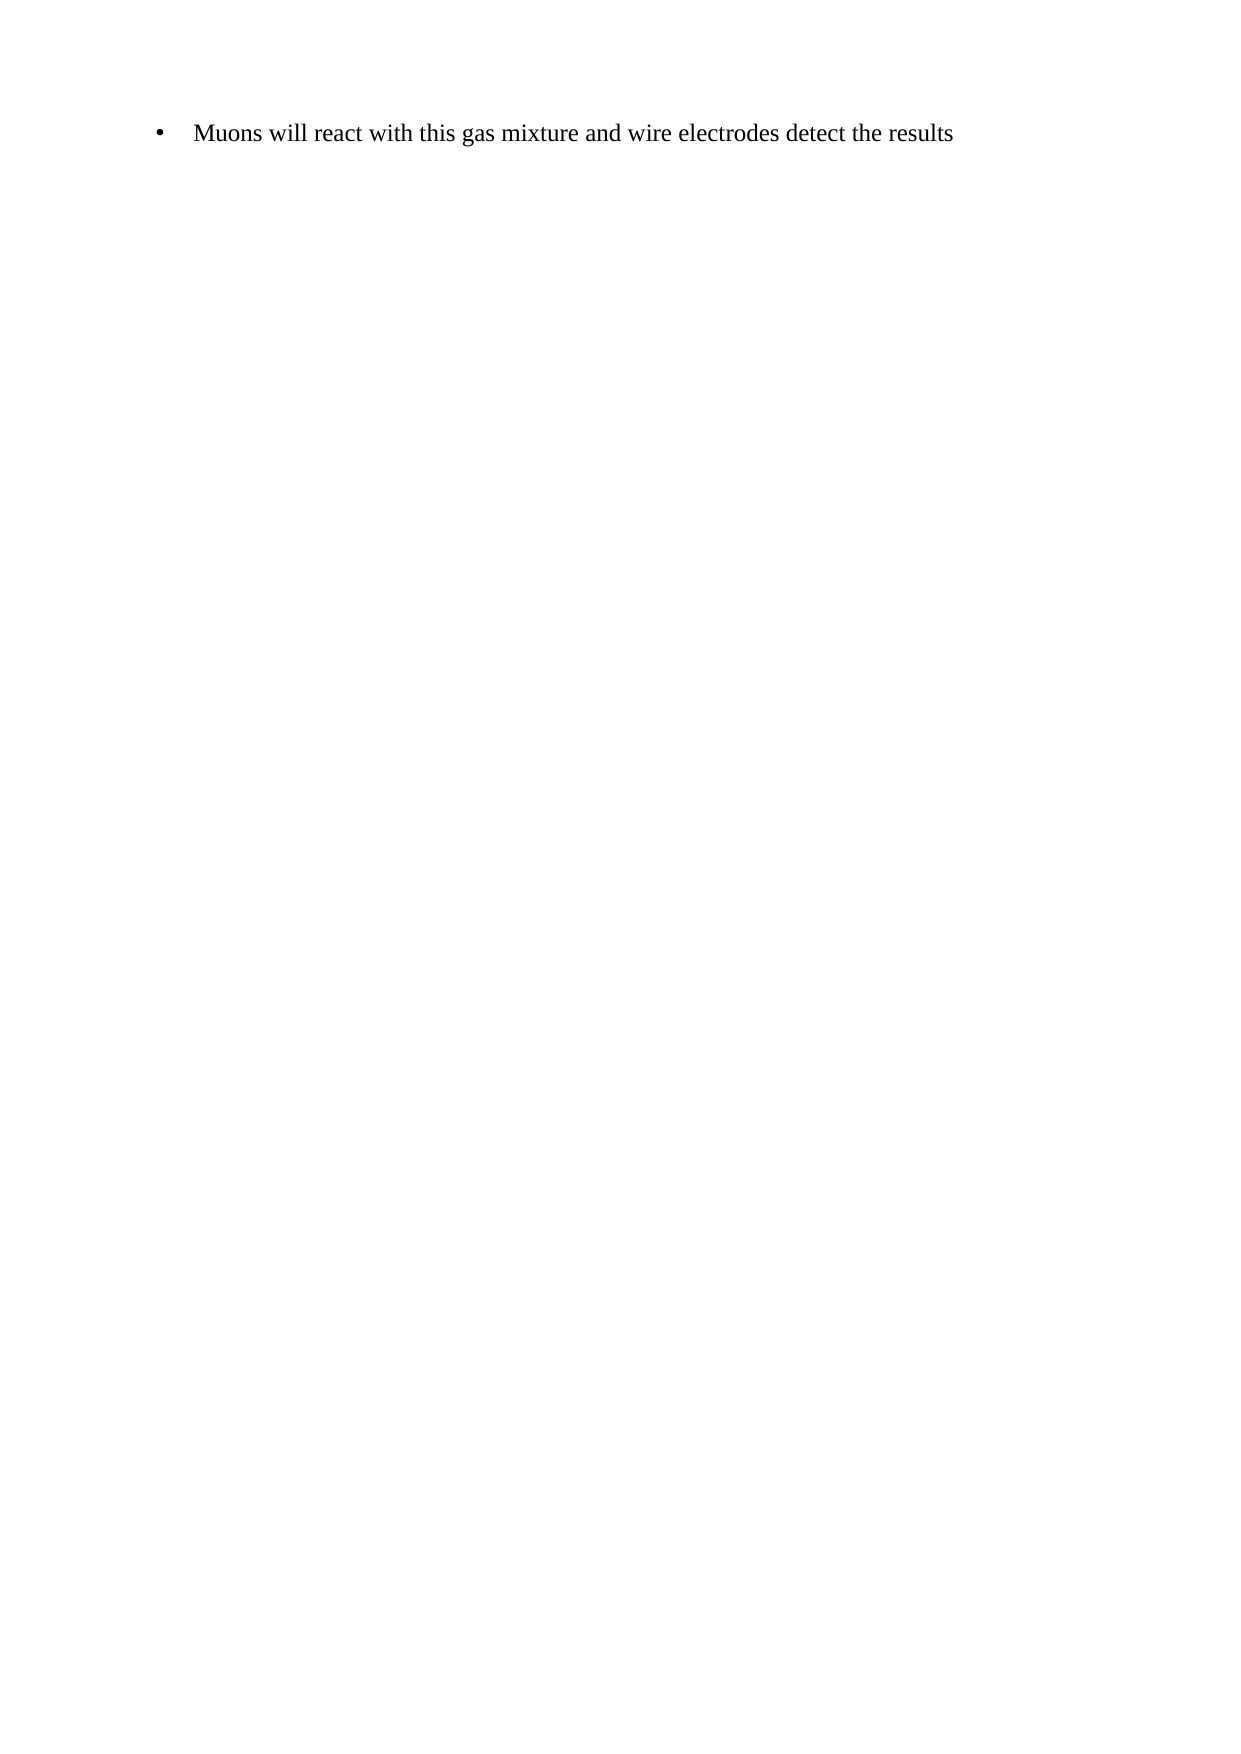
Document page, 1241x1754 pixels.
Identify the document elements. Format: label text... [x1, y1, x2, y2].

list Muons will react with this gas mixture and wire electrodes detect the results [156, 118, 1122, 147]
